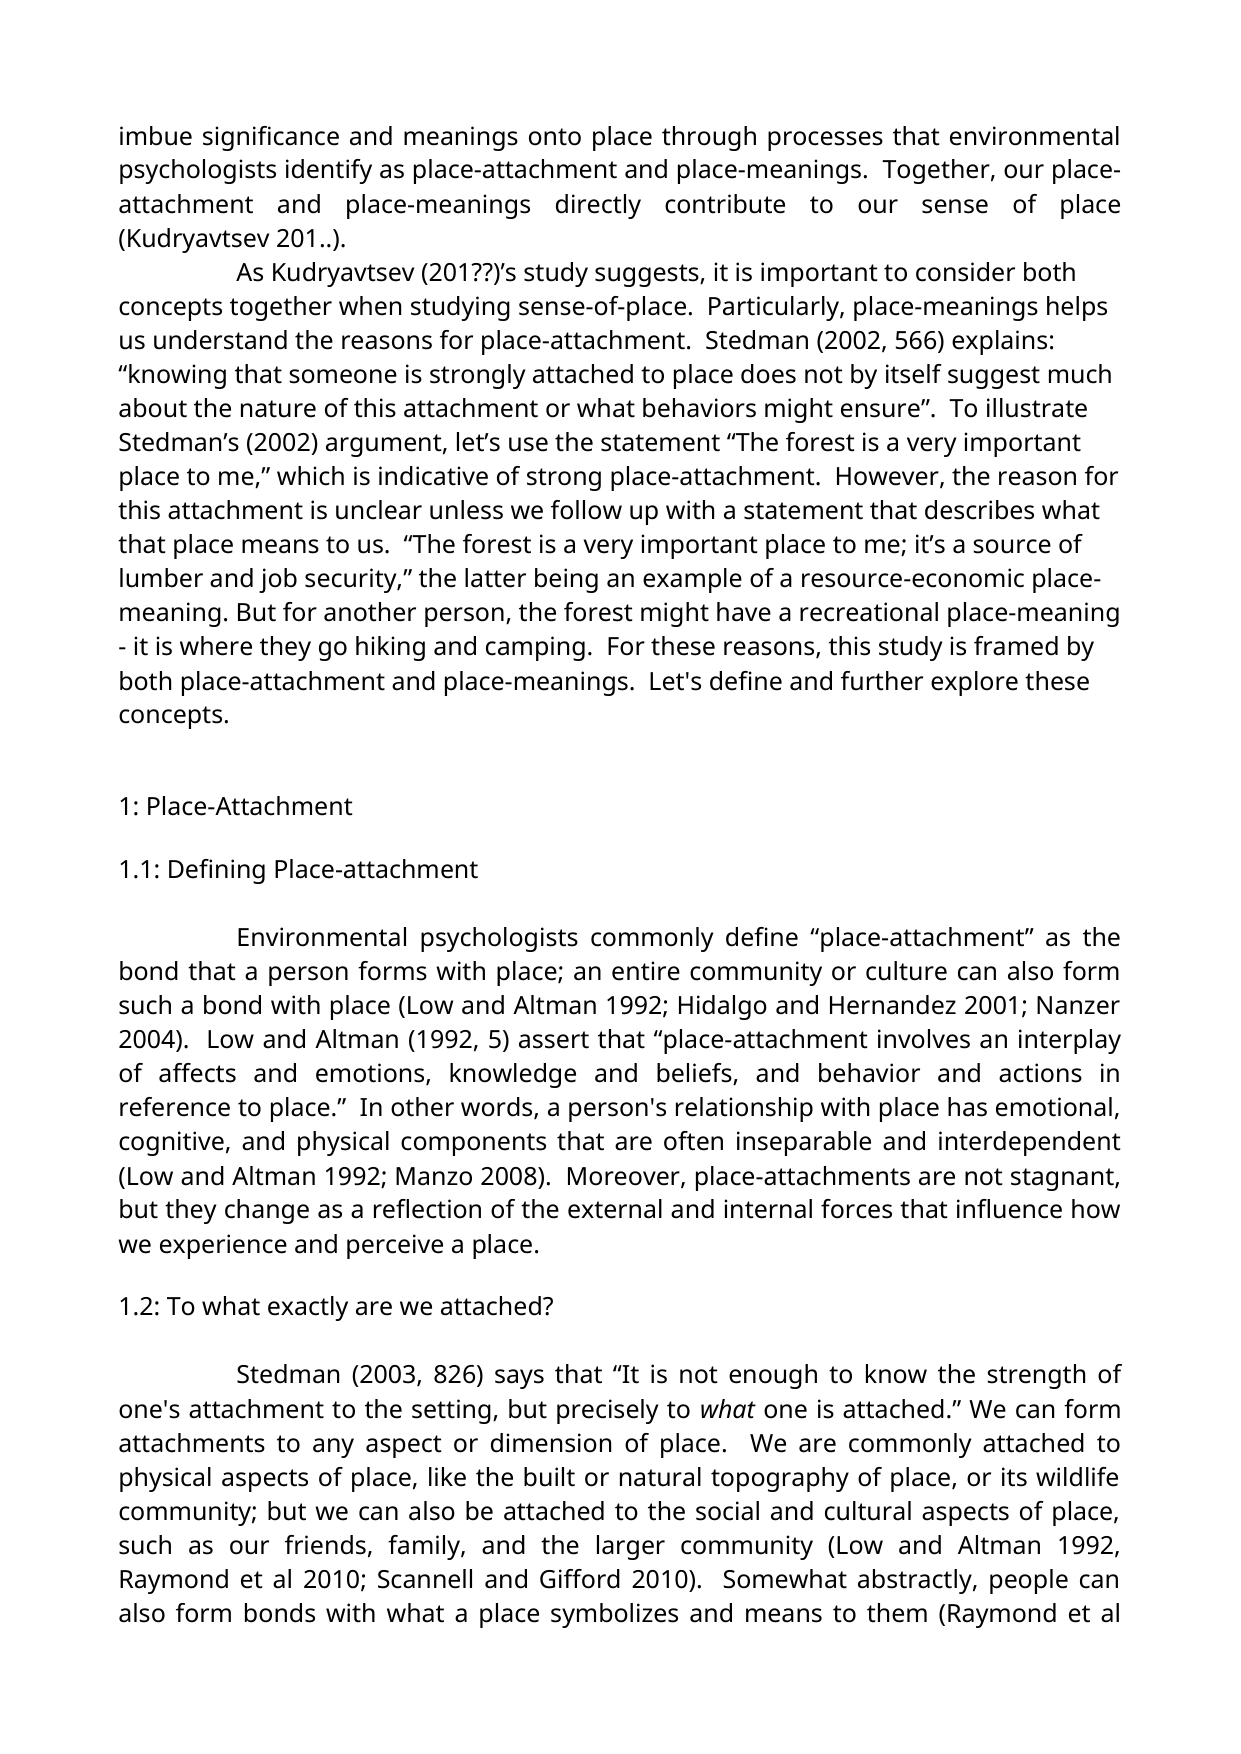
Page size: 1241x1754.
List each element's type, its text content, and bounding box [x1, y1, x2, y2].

text 1: Place-Attachment [118, 789, 1122, 823]
text 1.2: To what exactly are we attached? [118, 1289, 1122, 1323]
text imbue significance and meanings onto place through processes that environmental psychologists identify as place-attachment and place-meanings. Together, our place-attachment and place-meanings directly contribute to our sense of place (Kudryavtsev 201..). [118, 118, 1122, 254]
text Environmental psychologists commonly define “place-attachment” as the bond that a person forms with place; an entire community or culture can also form such a bond with place (Low and Altman 1992; Hidalgo and Hernandez 2001; Nanzer 2004). Low and Altman (1992, 5) assert that “place-attachment involves an interplay of affects and emotions, knowledge and beliefs, and behavior and actions in reference to place.” In other words, a person's relationship with place has emotional, cognitive, and physical components that are often inseparable and interdependent (Low and Altman 1992; Manzo 2008). Moreover, place-attachments are not stagnant, but they change as a reflection of the external and internal forces that influence how we experience and perceive a place. [118, 920, 1122, 1260]
text 1.1: Defining Place-attachment [118, 852, 1122, 886]
text Stedman (2003, 826) says that “It is not enough to know the strength of one's attachment to the setting, but precisely to what one is attached.” We can form attachments to any aspect or dimension of place. We are commonly attached to physical aspects of place, like the built or natural topography of place, or its wildlife community; but we can also be attached to the social and cultural aspects of place, such as our friends, family, and the larger community (Low and Altman 1992, Raymond et al 2010; Scannell and Gifford 2010). Somewhat abstractly, people can also form bonds with what a place symbolizes and means to them (Raymond et al [118, 1357, 1122, 1630]
text As Kudryavtsev (201??)’s study suggests, it is important to consider both concepts together when studying sense-of-place. Particularly, place-meanings helps us understand the reasons for place-attachment. Stedman (2002, 566) explains: “knowing that someone is strongly attached to place does not by itself suggest much about the nature of this attachment or what behaviors might ensure”. To illustrate Stedman’s (2002) argument, let’s use the statement “The forest is a very important place to me,” which is indicative of strong place-attachment. However, the reason for this attachment is unclear unless we follow up with a statement that describes what that place means to us. “The forest is a very important place to me; it’s a source of lumber and job security,” the latter being an example of a resource-economic place-meaning. But for another person, the forest might have a recreational place-meaning - it is where they go hiking and camping. For these reasons, this study is framed by both place-attachment and place-meanings. Let's define and further explore these concepts. [118, 254, 1122, 731]
